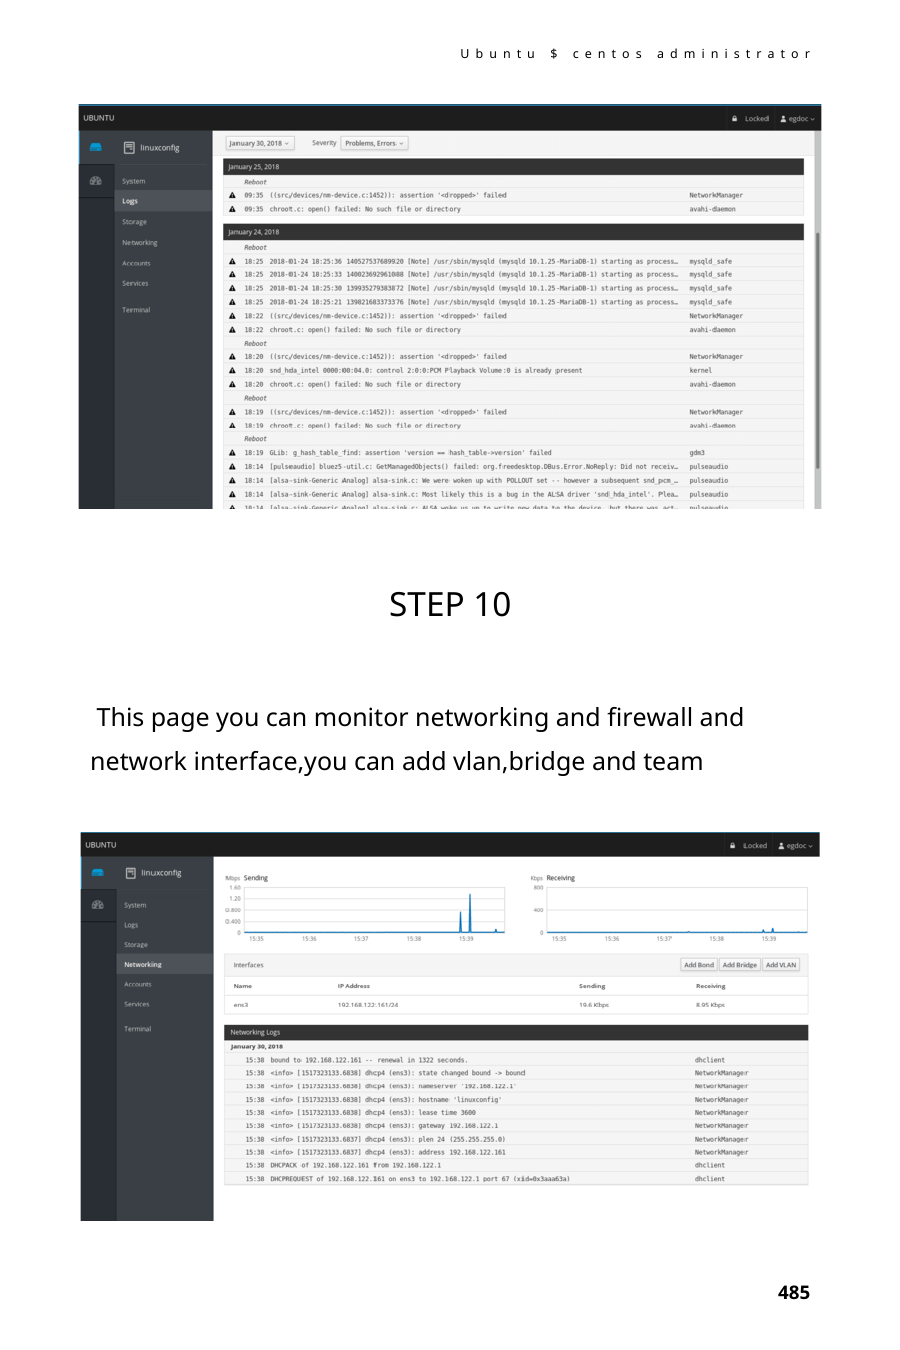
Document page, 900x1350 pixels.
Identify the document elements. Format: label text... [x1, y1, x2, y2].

picture [80, 832, 820, 1221]
text This page you can monitor networking and firewall and network interface,you can add vlan,bridge and team [90, 699, 810, 777]
picture [78, 104, 822, 509]
text STEP 10 [90, 581, 810, 627]
